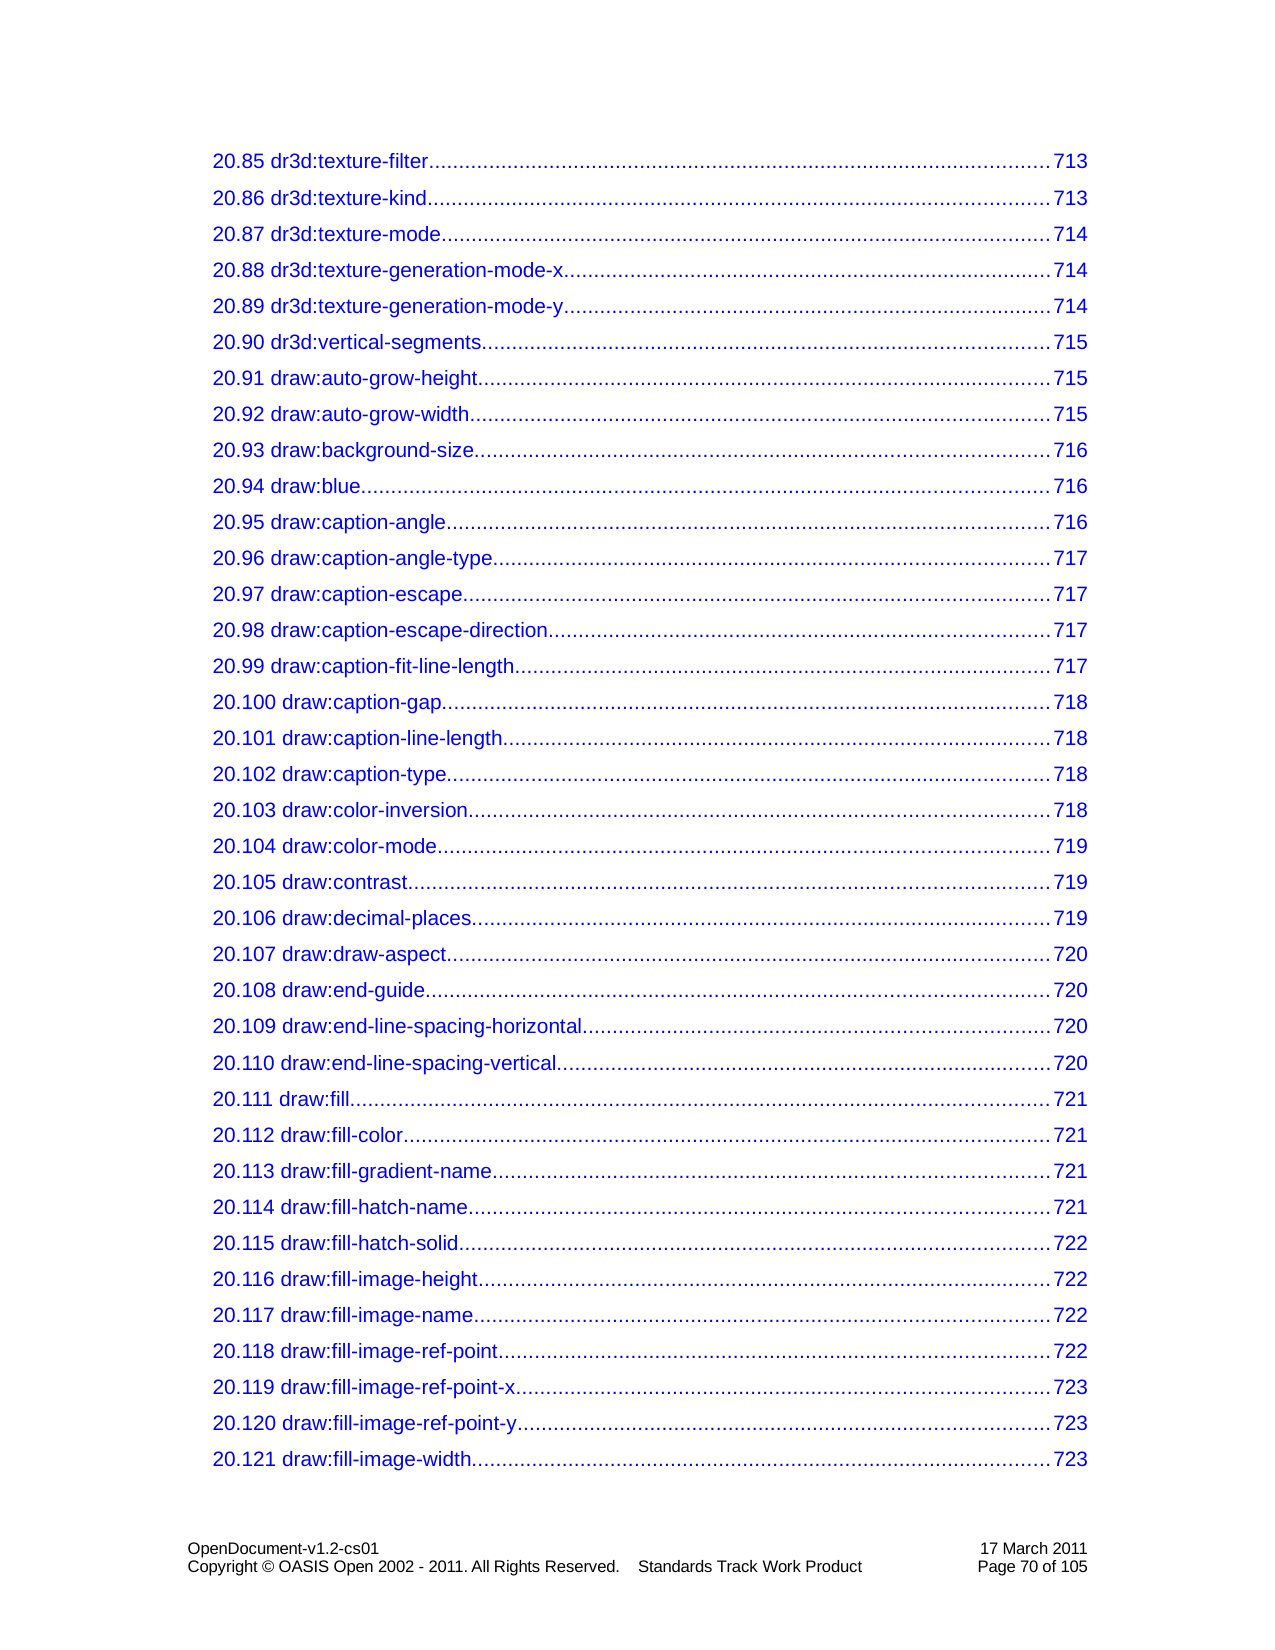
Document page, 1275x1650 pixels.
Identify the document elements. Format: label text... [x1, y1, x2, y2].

text 20.89 dr3d:texture-generation-mode-y 714 [212, 294, 1088, 318]
text 20.118 draw:fill-image-ref-point 722 [212, 1339, 1088, 1363]
text 20.117 draw:fill-image-name 722 [212, 1303, 1088, 1327]
text 20.93 draw:background-size 716 [212, 438, 1088, 462]
text 20.102 draw:caption-type 718 [212, 763, 1088, 786]
text 20.91 draw:auto-grow-height 715 [212, 366, 1088, 390]
text 20.114 draw:fill-hatch-name 721 [212, 1195, 1088, 1219]
text 20.97 draw:caption-escape 717 [212, 582, 1088, 606]
text 20.103 draw:color-inversion 718 [212, 799, 1088, 822]
text 20.104 draw:color-mode 719 [212, 835, 1088, 858]
text 20.105 draw:contrast 719 [212, 871, 1088, 894]
text 20.113 draw:fill-gradient-name 721 [212, 1159, 1088, 1183]
text 20.100 draw:caption-gap 718 [212, 691, 1088, 714]
text 20.116 draw:fill-image-height 722 [212, 1267, 1088, 1291]
text 20.109 draw:end-line-spacing-horizontal 720 [212, 1015, 1088, 1038]
text 20.96 draw:caption-angle-type 717 [212, 546, 1088, 570]
text 20.107 draw:draw-aspect 720 [212, 943, 1088, 966]
text 20.99 draw:caption-fit-line-length 717 [212, 654, 1088, 678]
text 20.110 draw:end-line-spacing-vertical 720 [212, 1051, 1088, 1074]
text 20.121 draw:fill-image-width 723 [212, 1447, 1088, 1471]
text 20.101 draw:caption-line-length 718 [212, 727, 1088, 750]
text 20.87 dr3d:texture-mode 714 [212, 222, 1088, 246]
text 20.120 draw:fill-image-ref-point-y 723 [212, 1411, 1088, 1435]
text 20.111 draw:fill 721 [212, 1087, 1088, 1111]
text 20.92 draw:auto-grow-width 715 [212, 402, 1088, 426]
text 20.115 draw:fill-hatch-solid 722 [212, 1231, 1088, 1255]
text 20.90 dr3d:vertical-segments 715 [212, 330, 1088, 354]
text 20.88 dr3d:texture-generation-mode-x 714 [212, 258, 1088, 282]
text 20.119 draw:fill-image-ref-point-x 723 [212, 1375, 1088, 1399]
text 20.106 draw:decimal-places 719 [212, 907, 1088, 930]
text 20.94 draw:blue 716 [212, 474, 1088, 498]
text 20.112 draw:fill-color 721 [212, 1123, 1088, 1147]
text 20.98 draw:caption-escape-direction 717 [212, 618, 1088, 642]
text 20.85 dr3d:texture-filter 713 [212, 150, 1088, 173]
text 20.86 dr3d:texture-kind 713 [212, 186, 1088, 209]
text 20.108 draw:end-guide 720 [212, 979, 1088, 1002]
text 20.95 draw:caption-angle 716 [212, 510, 1088, 534]
